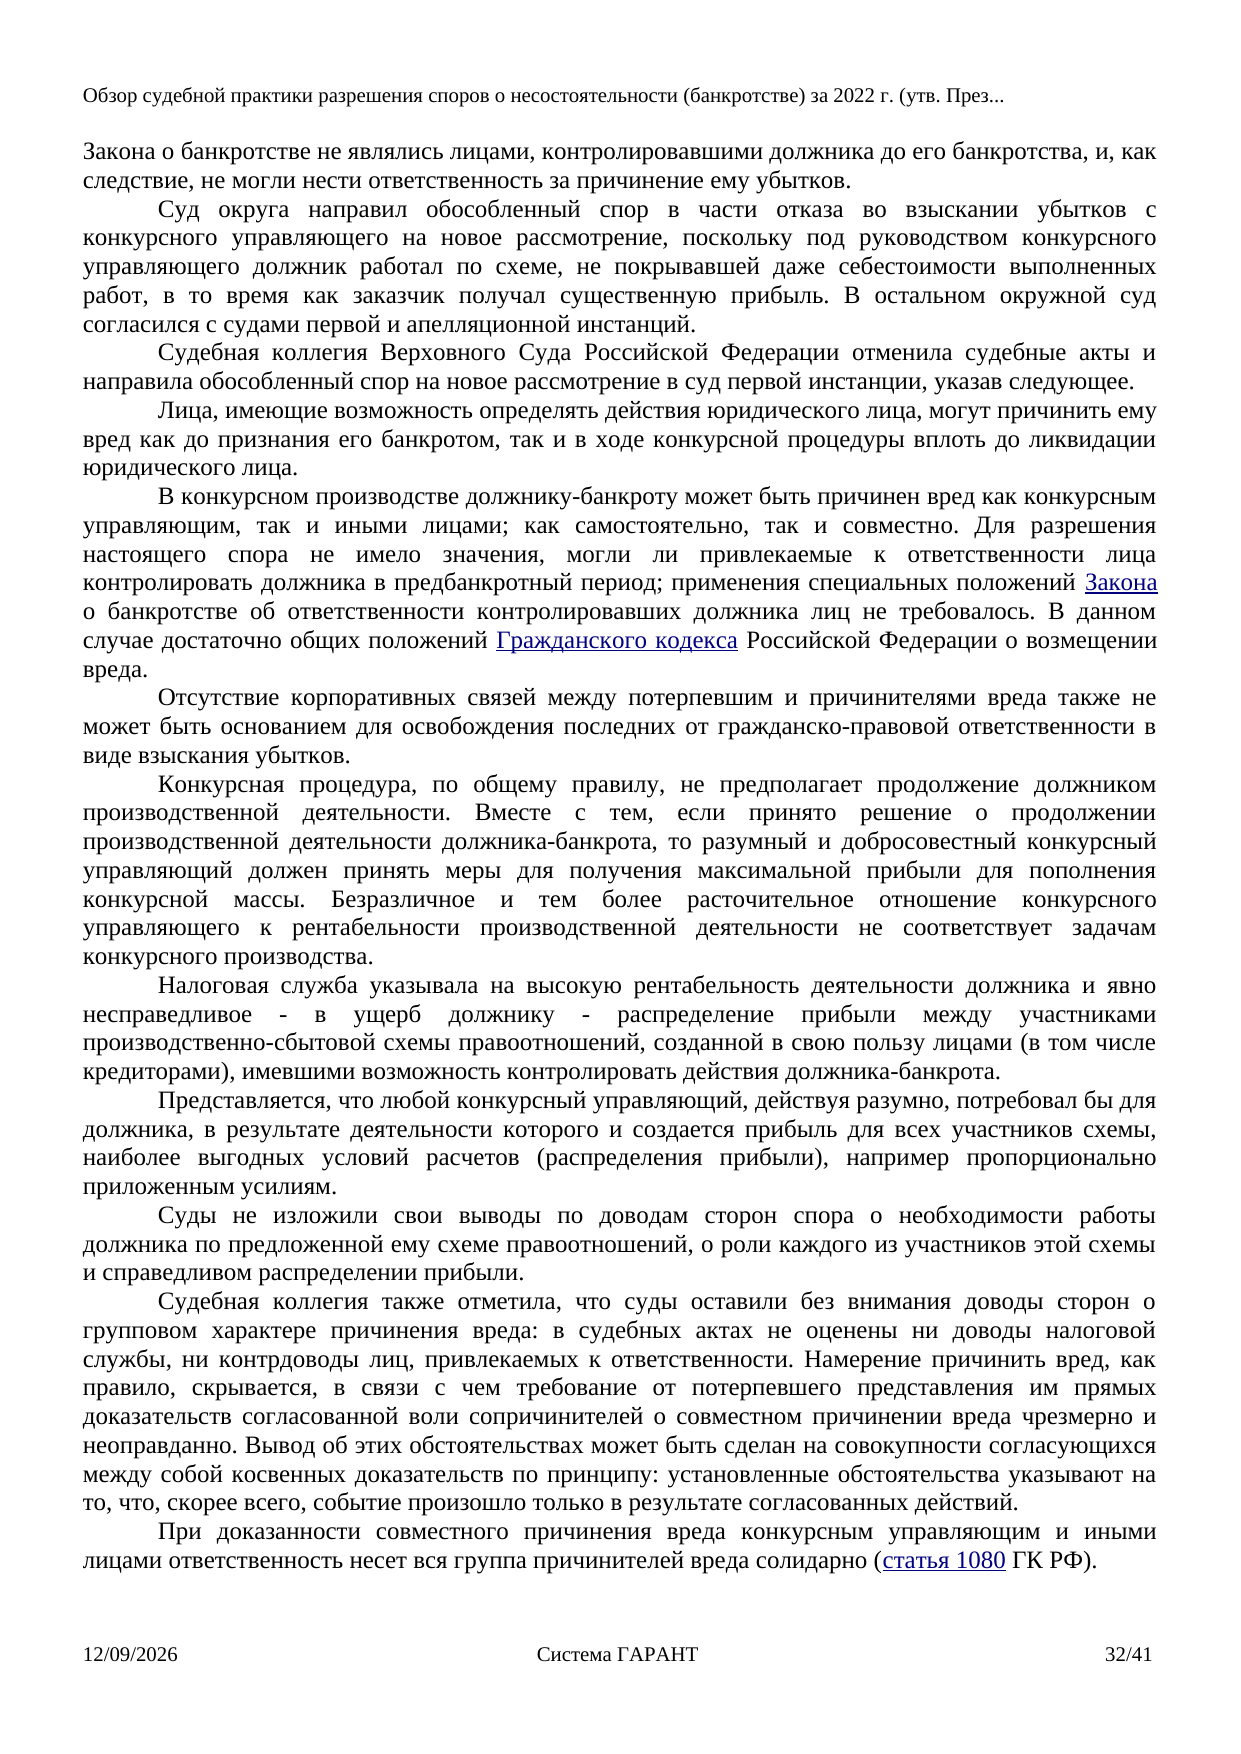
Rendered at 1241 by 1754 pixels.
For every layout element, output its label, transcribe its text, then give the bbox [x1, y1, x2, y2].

text В конкурсном производстве должнику-банкроту может быть причинен вред как конкурсным управляющим, так и иными лицами; как самостоятельно, так и совместно. Для разрешения настоящего спора не имело значения, могли ли привлекаемые к ответственности лица контролировать должника в предбанкротный период; применения специальных положений Закона о банкротстве об ответственности контролировавших должника лиц не требовалось. В данном случае достаточно общих положений Гражданского кодекса Российской Федерации о возмещении вреда. [83, 481, 1157, 682]
text Налоговая служба указывала на высокую рентабельность деятельности должника и явно несправедливое - в ущерб должнику - распределение прибыли между участниками производственно-сбытовой схемы правоотношений, созданной в свою пользу лицами (в том числе кредиторами), имевшими возможность контролировать действия должника-банкрота. [83, 970, 1157, 1085]
text Представляется, что любой конкурсный управляющий, действуя разумно, потребовал бы для должника, в результате деятельности которого и создается прибыль для всех участников схемы, наиболее выгодных условий расчетов (распределения прибыли), например пропорционально приложенным усилиям. [83, 1085, 1157, 1200]
text Лица, имеющие возможность определять действия юридического лица, могут причинить ему вред как до признания его банкротом, так и в ходе конкурсной процедуры вплоть до ликвидации юридического лица. [83, 395, 1157, 481]
text Конкурсная процедура, по общему правилу, не предполагает продолжение должником производственной деятельности. Вместе с тем, если принято решение о продолжении производственной деятельности должника-банкрота, то разумный и добросовестный конкурсный управляющий должен принять меры для получения максимальной прибыли для пополнения конкурсной массы. Безразличное и тем более расточительное отношение конкурсного управляющего к рентабельности производственной деятельности не соответствует задачам конкурсного производства. [83, 769, 1157, 970]
text При доказанности совместного причинения вреда конкурсным управляющим и иными лицами ответственность несет вся группа причинителей вреда солидарно (статья 1080 ГК РФ). [83, 1516, 1157, 1574]
text Отсутствие корпоративных связей между потерпевшим и причинителями вреда также не может быть основанием для освобождения последних от гражданско-правовой ответственности в виде взыскания убытков. [83, 682, 1157, 769]
text Суды не изложили свои выводы по доводам сторон спора о необходимости работы должника по предложенной ему схеме правоотношений, о роли каждого из участников этой схемы и справедливом распределении прибыли. [83, 1200, 1157, 1286]
text Суд округа направил обособленный спор в части отказа во взыскании убытков с конкурсного управляющего на новое рассмотрение, поскольку под руководством конкурсного управляющего должник работал по схеме, не покрывавшей даже себестоимости выполненных работ, в то время как заказчик получал существенную прибыль. В остальном окружной суд согласился с судами первой и апелляционной инстанций. [83, 194, 1157, 337]
text Судебная коллегия также отметила, что суды оставили без внимания доводы сторон о групповом характере причинения вреда: в судебных актах не оценены ни доводы налоговой службы, ни контрдоводы лиц, привлекаемых к ответственности. Намерение причинить вред, как правило, скрывается, в связи с чем требование от потерпевшего представления им прямых доказательств согласованной воли сопричинителей о совместном причинении вреда чрезмерно и неоправданно. Вывод об этих обстоятельствах может быть сделан на совокупности согласующихся между собой косвенных доказательств по принципу: установленные обстоятельства указывают на то, что, скорее всего, событие произошло только в результате согласованных действий. [83, 1286, 1157, 1516]
text Судебная коллегия Верховного Суда Российской Федерации отменила судебные акты и направила обособленный спор на новое рассмотрение в суд первой инстанции, указав следующее. [83, 337, 1157, 395]
text Закона о банкротстве не являлись лицами, контролировавшими должника до его банкротства, и, как следствие, не могли нести ответственность за причинение ему убытков. [83, 136, 1157, 194]
